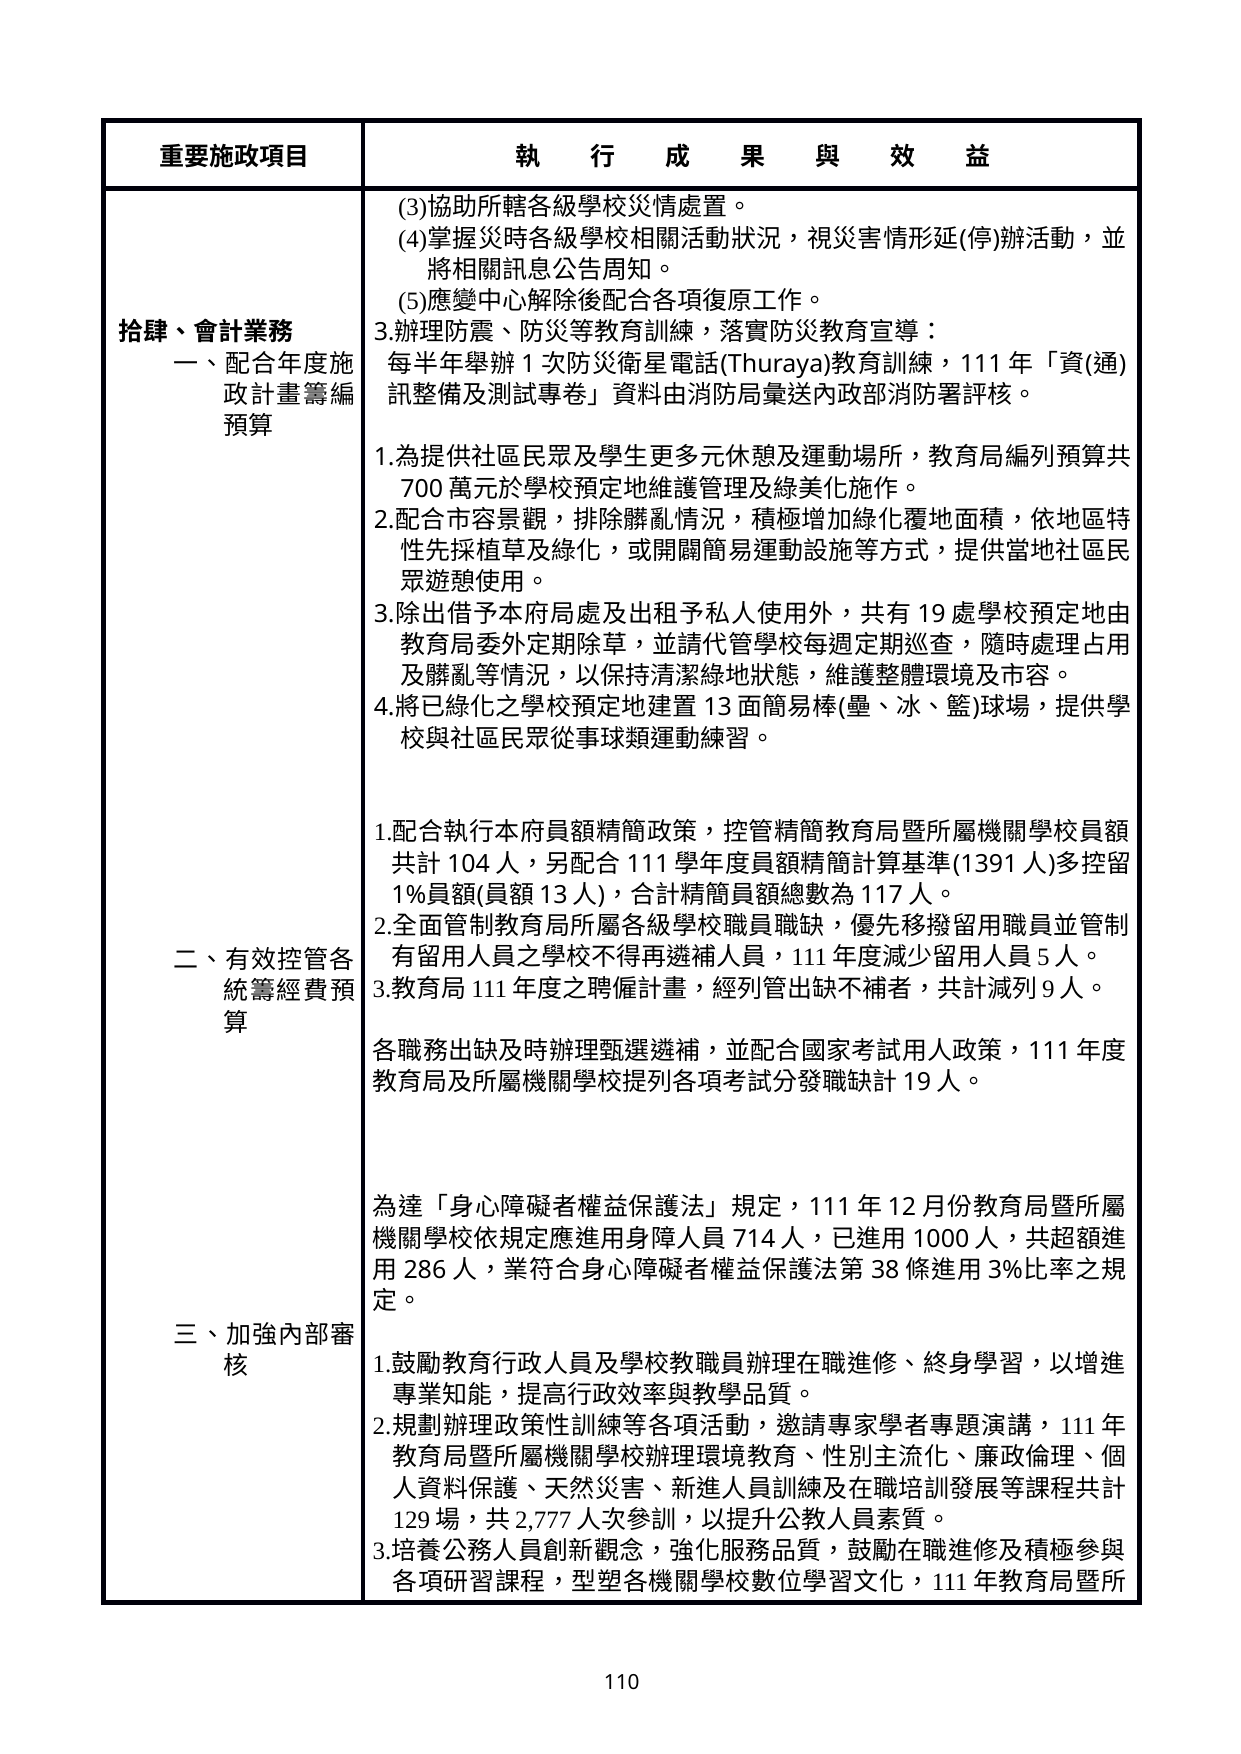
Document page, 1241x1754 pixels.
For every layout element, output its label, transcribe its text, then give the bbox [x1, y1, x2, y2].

table_header 重要施政項目 [106, 123, 361, 186]
table_cell 拾肆、會計業務 一、配合年度施政計畫籌編預算 二、有效控管各統籌經費預算 三、加強內部審核 [106, 191, 361, 1600]
table_header 執 行 成 果 與 效 益 [365, 123, 1137, 186]
table_cell (3)協助所轄各級學校災情處置。 (4)掌握災時各級學校相關活動狀況，視災害情形延(停)辦活動，並將相關訊息公告周知。 (5)應變中心解除後配合各項復原工作。 3.辦理防震、防災等教育訓練，落實防災教育宣導： 每半年舉辦1次防災衛星電話(Thuraya)教育訓練，111年「資(通)訊整備及測試專卷」資料由消防局彙送內政部消防署評核。 1.為提供社區民眾及學生更多元休憩及運動場所，教育局編列預算共700萬元於學校預定地維護管理及綠美化施作。 2.配合市容景觀，排除髒亂情況，積極增加綠化覆地面積，依地區特性先採植草及綠化，或開闢簡易運動設施等方式，提供當地社區民眾遊憩使用。 3.除出借予本府局處及出租予私人使用外，共有19處學校預定地由教育局委外定期除草，並請代管學校每週定期巡查，隨時處理占用及髒亂等情況，以保持清潔綠地狀態，維護整體環境及市容。 4.將已綠化之學校預定地建置13面簡易棒(壘、冰、籃)球場，提供學校與社區民眾從事球類運動練習。 1.配合執行本府員額精簡政策，控管精簡教育局暨所屬機關學校員額共計104人，另配合111學年度員額精簡計算基準(1391人)多控留1%員額(員額13人)，合計精簡員額總數為117人。 2.全面管制教育局所屬各級學校職員職缺，優先移撥留用職員並管制有留用人員之學校不得再遴補人員，111年度減少留用人員5人。 3.教育局111年度之聘僱計畫，經列管出缺不補者，共計減列9人。 各職務出缺及時辦理甄選遴補，並配合國家考試用人政策，111年度教育局及所屬機關學校提列各項考試分發職缺計19人。 為達「身心障礙者權益保護法」規定，111年12月份教育局暨所屬機關學校依規定應進用身障人員714人，已進用1000人，共超額進用286人，業符合身心障礙者權益保護法第38條進用3%比率之規定。 1.鼓勵教育行政人員及學校教職員辦理在職進修、終身學習，以增進專業知能，提高行政效率與教學品質。 2.規劃辦理政策性訓練等各項活動，邀請專家學者專題演講，111年教育局暨所屬機關學校辦理環境教育、性別主流化、廉政倫理、個人資料保護、天然災害、新進人員訓練及在職培訓發展等課程共計129場，共2,777人次參訓，以提升公教人員素質。 3.培養公務人員創新觀念，強化服務品質，鼓勵在職進修及積極參與各項研習課程，型塑各機關學校數位學習文化，111年教育局暨所 [365, 191, 1137, 1600]
